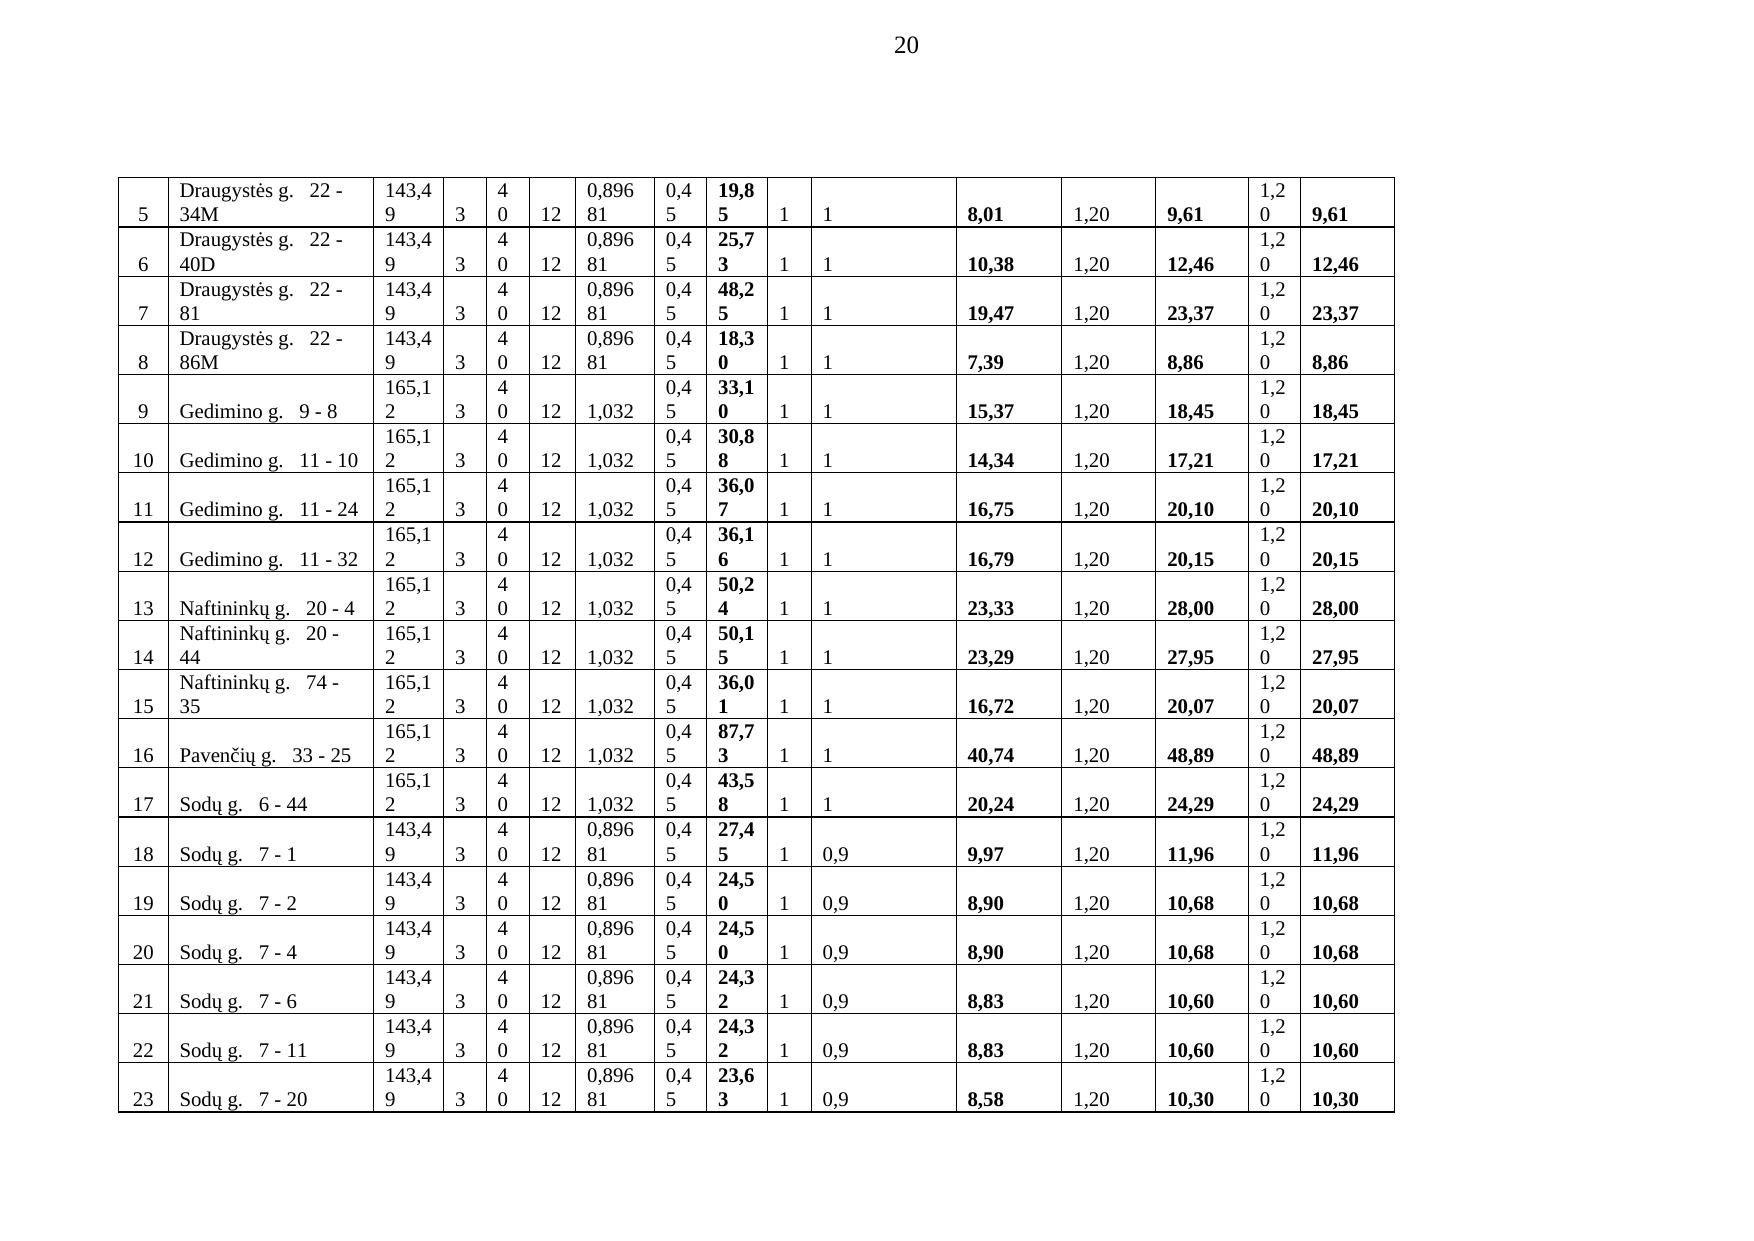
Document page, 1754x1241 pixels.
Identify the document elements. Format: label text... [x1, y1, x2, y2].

table_cell 1 [812, 178, 956, 226]
table_cell 0,45 [655, 375, 706, 423]
table_cell 1,032 [576, 523, 654, 571]
table_cell 143,49 [374, 818, 443, 866]
table_cell 1 [768, 867, 811, 915]
table_cell 1 [768, 473, 811, 521]
table_cell 1 [812, 621, 956, 669]
table_cell 3 [444, 1063, 486, 1111]
table_cell 1,032 [576, 621, 654, 669]
table_cell 10,68 [1156, 867, 1248, 915]
table_cell 0,9 [812, 1063, 956, 1111]
table_cell 10 [119, 424, 168, 472]
table_cell 0,45 [655, 670, 706, 718]
table_cell 23,37 [1156, 277, 1248, 325]
table_cell 36,01 [707, 670, 767, 718]
table_cell 143,49 [374, 277, 443, 325]
table_cell 1 [768, 277, 811, 325]
table_cell 165,12 [374, 719, 443, 767]
table_cell 1,032 [576, 424, 654, 472]
table_cell 20 [119, 916, 168, 964]
table_cell 0,9 [812, 916, 956, 964]
table_cell 1 [812, 326, 956, 374]
table_cell 1,20 [1249, 1014, 1300, 1062]
table_cell 1,20 [1062, 178, 1155, 226]
table_cell 30,88 [707, 424, 767, 472]
table_cell 14 [119, 621, 168, 669]
table_cell 17,21 [1156, 424, 1248, 472]
table_cell 40 [487, 916, 529, 964]
table_cell 40 [487, 621, 529, 669]
table_cell Draugystės g. 22 - 86M [169, 326, 373, 374]
table_cell 1 [768, 326, 811, 374]
table_cell 8,01 [957, 178, 1061, 226]
table_cell 0,89681 [576, 1063, 654, 1111]
table_cell 1,20 [1062, 670, 1155, 718]
table_cell 10,38 [957, 228, 1061, 276]
table_cell 0,45 [655, 178, 706, 226]
table_cell 12 [530, 719, 575, 767]
table_cell 3 [444, 719, 486, 767]
table_cell 20,07 [1156, 670, 1248, 718]
table_cell 3 [444, 1014, 486, 1062]
table_cell 8,58 [957, 1063, 1061, 1111]
table_cell 12 [119, 523, 168, 571]
table_cell 1 [768, 768, 811, 816]
table_cell 1,20 [1062, 523, 1155, 571]
table_cell 3 [444, 670, 486, 718]
table_cell 1,032 [576, 719, 654, 767]
table_cell 1,20 [1249, 867, 1300, 915]
table_cell 0,45 [655, 818, 706, 866]
table_cell 1,20 [1249, 818, 1300, 866]
table_cell 12 [530, 768, 575, 816]
table_cell 50,15 [707, 621, 767, 669]
table_cell 10,60 [1301, 1014, 1394, 1062]
table_cell 28,00 [1156, 572, 1248, 620]
table_cell 40 [487, 473, 529, 521]
table_cell 16 [119, 719, 168, 767]
table_cell 36,16 [707, 523, 767, 571]
table_cell 36,07 [707, 473, 767, 521]
table_cell 48,89 [1156, 719, 1248, 767]
table_cell 10,68 [1156, 916, 1248, 964]
table_cell 43,58 [707, 768, 767, 816]
table_cell 24,29 [1156, 768, 1248, 816]
table_cell Sodų g. 7 - 6 [169, 965, 373, 1013]
table_cell 1,20 [1249, 375, 1300, 423]
table_cell 3 [444, 867, 486, 915]
table_cell 1,20 [1249, 670, 1300, 718]
table_cell 20,07 [1301, 670, 1394, 718]
table_cell 165,12 [374, 523, 443, 571]
table_cell 0,89681 [576, 326, 654, 374]
table_cell Sodų g. 7 - 11 [169, 1014, 373, 1062]
table_cell 19 [119, 867, 168, 915]
table_cell 10,68 [1301, 916, 1394, 964]
table_cell 1,032 [576, 572, 654, 620]
table_cell 20,24 [957, 768, 1061, 816]
table_cell 143,49 [374, 178, 443, 226]
table_cell 1 [768, 375, 811, 423]
table_cell 18,30 [707, 326, 767, 374]
table_cell 50,24 [707, 572, 767, 620]
table_cell 165,12 [374, 621, 443, 669]
table_cell Sodų g. 7 - 1 [169, 818, 373, 866]
table_cell Sodų g. 7 - 4 [169, 916, 373, 964]
table_cell 12 [530, 228, 575, 276]
table_cell 143,49 [374, 867, 443, 915]
table_cell 0,9 [812, 1014, 956, 1062]
table_cell 3 [444, 178, 486, 226]
table_cell 1,20 [1062, 719, 1155, 767]
table_cell 0,89681 [576, 1014, 654, 1062]
table_cell 3 [444, 818, 486, 866]
table_cell 8,86 [1156, 326, 1248, 374]
table_cell 0,45 [655, 424, 706, 472]
table_cell 1,20 [1249, 424, 1300, 472]
table_cell 1 [812, 228, 956, 276]
table_cell 1 [768, 965, 811, 1013]
table_cell 1,20 [1249, 572, 1300, 620]
table_cell 24,50 [707, 867, 767, 915]
table_cell 143,49 [374, 916, 443, 964]
table_cell Draugystės g. 22 - 81 [169, 277, 373, 325]
table_cell 1,20 [1062, 228, 1155, 276]
table_cell 0,89681 [576, 818, 654, 866]
table_cell 8 [119, 326, 168, 374]
table_cell 8,90 [957, 867, 1061, 915]
table_cell 1 [812, 719, 956, 767]
table_cell 0,45 [655, 523, 706, 571]
table_cell 18,45 [1301, 375, 1394, 423]
table_cell 40 [487, 326, 529, 374]
table_cell 40 [487, 867, 529, 915]
table_cell 3 [444, 572, 486, 620]
table_cell 1 [768, 818, 811, 866]
table_cell 1 [812, 375, 956, 423]
table_cell 3 [444, 621, 486, 669]
table_cell 1 [768, 424, 811, 472]
table_cell 27,95 [1156, 621, 1248, 669]
table_cell 40 [487, 719, 529, 767]
table_cell 1,20 [1062, 375, 1155, 423]
table_cell 0,89681 [576, 965, 654, 1013]
table_cell 9,97 [957, 818, 1061, 866]
table_cell 143,49 [374, 228, 443, 276]
table_cell 40 [487, 1014, 529, 1062]
table_cell 23,29 [957, 621, 1061, 669]
table_cell 1 [812, 424, 956, 472]
table_cell 12 [530, 424, 575, 472]
table_cell 1,032 [576, 768, 654, 816]
table_cell 17 [119, 768, 168, 816]
table_cell 1,20 [1249, 178, 1300, 226]
table_cell 1,032 [576, 670, 654, 718]
table_cell 1,20 [1249, 326, 1300, 374]
table_cell 165,12 [374, 768, 443, 816]
table_cell 0,45 [655, 965, 706, 1013]
table_cell 3 [444, 473, 486, 521]
table_cell 11,96 [1301, 818, 1394, 866]
table_cell 7 [119, 277, 168, 325]
table_cell 0,45 [655, 326, 706, 374]
table_cell 1 [768, 572, 811, 620]
table_cell 1,20 [1062, 965, 1155, 1013]
table_cell 40 [487, 375, 529, 423]
table_cell 16,75 [957, 473, 1061, 521]
table_cell Draugystės g. 22 - 40D [169, 228, 373, 276]
table_cell Gedimino g. 11 - 10 [169, 424, 373, 472]
table_cell Naftininkų g. 20 - 4 [169, 572, 373, 620]
table_cell Sodų g. 6 - 44 [169, 768, 373, 816]
table_cell 3 [444, 375, 486, 423]
table_cell 1 [768, 1063, 811, 1111]
table_cell 6 [119, 228, 168, 276]
table_cell 8,83 [957, 965, 1061, 1013]
table_cell 143,49 [374, 965, 443, 1013]
table_cell 12 [530, 621, 575, 669]
table_cell 19,85 [707, 178, 767, 226]
table_cell 48,25 [707, 277, 767, 325]
table_cell 12 [530, 867, 575, 915]
table_cell 3 [444, 424, 486, 472]
table_cell 1,20 [1249, 621, 1300, 669]
table_cell 3 [444, 768, 486, 816]
table_cell 40 [487, 818, 529, 866]
table_cell 1 [768, 621, 811, 669]
table_cell 12 [530, 916, 575, 964]
table_cell 20,10 [1156, 473, 1248, 521]
table_cell 0,45 [655, 473, 706, 521]
table_cell 10,60 [1156, 965, 1248, 1013]
table_cell 15,37 [957, 375, 1061, 423]
table_cell 1 [768, 523, 811, 571]
table_cell 1 [812, 768, 956, 816]
table_cell 11 [119, 473, 168, 521]
table_cell 3 [444, 228, 486, 276]
table_cell 10,30 [1301, 1063, 1394, 1111]
table_cell 40 [487, 670, 529, 718]
table_cell 9 [119, 375, 168, 423]
table_cell 12 [530, 670, 575, 718]
table_cell 20,15 [1301, 523, 1394, 571]
table_cell 12 [530, 473, 575, 521]
table_cell 25,73 [707, 228, 767, 276]
table_cell Naftininkų g. 74 - 35 [169, 670, 373, 718]
table_cell 1,20 [1249, 277, 1300, 325]
table_cell 10,60 [1301, 965, 1394, 1013]
table_cell 48,89 [1301, 719, 1394, 767]
table_cell 1 [812, 572, 956, 620]
table_cell 12 [530, 818, 575, 866]
table_cell 12 [530, 375, 575, 423]
table_cell 165,12 [374, 572, 443, 620]
table_cell 40 [487, 424, 529, 472]
table_cell 21 [119, 965, 168, 1013]
table_cell Draugystės g. 22 - 34M [169, 178, 373, 226]
table_cell 27,95 [1301, 621, 1394, 669]
table_cell 20,15 [1156, 523, 1248, 571]
table_cell 24,32 [707, 965, 767, 1013]
table_cell 0,89681 [576, 277, 654, 325]
table_cell 1,20 [1249, 965, 1300, 1013]
table_cell 1 [768, 719, 811, 767]
table_cell 12 [530, 326, 575, 374]
table_cell 12 [530, 1014, 575, 1062]
table_cell 24,50 [707, 916, 767, 964]
table_cell 1,032 [576, 375, 654, 423]
table_cell 16,72 [957, 670, 1061, 718]
table_cell 1,20 [1249, 228, 1300, 276]
table_cell Pavenčių g. 33 - 25 [169, 719, 373, 767]
table_cell 40 [487, 768, 529, 816]
table_cell 24,29 [1301, 768, 1394, 816]
table_cell 18,45 [1156, 375, 1248, 423]
table_cell 40 [487, 523, 529, 571]
table_cell 12 [530, 572, 575, 620]
table_cell 10,60 [1156, 1014, 1248, 1062]
table_cell 0,45 [655, 621, 706, 669]
table_cell 1 [768, 178, 811, 226]
table_cell 1,20 [1062, 768, 1155, 816]
table_cell Gedimino g. 9 - 8 [169, 375, 373, 423]
table_cell 0,45 [655, 867, 706, 915]
table_cell 1,20 [1249, 523, 1300, 571]
table_cell 0,45 [655, 572, 706, 620]
table_cell 143,49 [374, 326, 443, 374]
table_cell 1,20 [1062, 1063, 1155, 1111]
table_cell 0,45 [655, 1014, 706, 1062]
table_cell 1,20 [1062, 1014, 1155, 1062]
table_cell 0,89681 [576, 228, 654, 276]
table_cell 1 [812, 277, 956, 325]
table_cell 23,33 [957, 572, 1061, 620]
table_cell 143,49 [374, 1063, 443, 1111]
table_cell 0,89681 [576, 178, 654, 226]
table_cell Naftininkų g. 20 - 44 [169, 621, 373, 669]
table_cell 0,9 [812, 965, 956, 1013]
table_cell Gedimino g. 11 - 32 [169, 523, 373, 571]
table_cell 28,00 [1301, 572, 1394, 620]
table_cell 3 [444, 916, 486, 964]
table_cell 27,45 [707, 818, 767, 866]
table_cell 10,30 [1156, 1063, 1248, 1111]
table_cell 0,45 [655, 277, 706, 325]
table_cell 1,20 [1062, 424, 1155, 472]
table_cell 87,73 [707, 719, 767, 767]
table_cell 1,20 [1249, 473, 1300, 521]
table_cell 3 [444, 965, 486, 1013]
table_cell 0,9 [812, 867, 956, 915]
table_cell 20,10 [1301, 473, 1394, 521]
table_cell 1,032 [576, 473, 654, 521]
table_cell 40 [487, 572, 529, 620]
table_cell Gedimino g. 11 - 24 [169, 473, 373, 521]
table_cell 13 [119, 572, 168, 620]
table_cell 33,10 [707, 375, 767, 423]
table_cell 40,74 [957, 719, 1061, 767]
table_cell 10,68 [1301, 867, 1394, 915]
table_cell 40 [487, 277, 529, 325]
table_cell 1,20 [1249, 1063, 1300, 1111]
table_cell 22 [119, 1014, 168, 1062]
table_cell 1,20 [1249, 768, 1300, 816]
table_cell 40 [487, 965, 529, 1013]
table_cell 1,20 [1062, 867, 1155, 915]
table_cell 12 [530, 178, 575, 226]
table_cell 11,96 [1156, 818, 1248, 866]
table_cell 1 [768, 916, 811, 964]
table_cell 1,20 [1062, 916, 1155, 964]
table_cell 1 [812, 523, 956, 571]
table_cell 1 [812, 670, 956, 718]
table_cell 1,20 [1062, 818, 1155, 866]
table_cell 1,20 [1249, 719, 1300, 767]
table_cell 23,37 [1301, 277, 1394, 325]
table_cell 1,20 [1062, 277, 1155, 325]
table_cell 143,49 [374, 1014, 443, 1062]
table_cell 17,21 [1301, 424, 1394, 472]
table_cell 19,47 [957, 277, 1061, 325]
table_cell 0,45 [655, 228, 706, 276]
table_cell 9,61 [1301, 178, 1394, 226]
table_cell Sodų g. 7 - 20 [169, 1063, 373, 1111]
table_cell 12 [530, 277, 575, 325]
table_cell 1,20 [1249, 916, 1300, 964]
table_cell 0,9 [812, 818, 956, 866]
table_cell 0,45 [655, 1063, 706, 1111]
table_cell 14,34 [957, 424, 1061, 472]
table_cell 3 [444, 523, 486, 571]
table_cell 0,45 [655, 719, 706, 767]
table_cell 23,63 [707, 1063, 767, 1111]
table_cell 12,46 [1301, 228, 1394, 276]
table_cell 15 [119, 670, 168, 718]
table_cell 1,20 [1062, 621, 1155, 669]
table_cell 5 [119, 178, 168, 226]
table_cell 12 [530, 965, 575, 1013]
table_cell 1 [768, 228, 811, 276]
table_cell 12 [530, 523, 575, 571]
table_cell 9,61 [1156, 178, 1248, 226]
table_cell 0,89681 [576, 867, 654, 915]
table_cell 3 [444, 277, 486, 325]
table_cell 0,45 [655, 916, 706, 964]
table_cell Sodų g. 7 - 2 [169, 867, 373, 915]
table_cell 40 [487, 228, 529, 276]
table_cell 1 [768, 1014, 811, 1062]
table_cell 7,39 [957, 326, 1061, 374]
table_cell 23 [119, 1063, 168, 1111]
table_cell 165,12 [374, 424, 443, 472]
table_cell 1 [768, 670, 811, 718]
table_cell 165,12 [374, 473, 443, 521]
table_cell 18 [119, 818, 168, 866]
table_cell 1,20 [1062, 572, 1155, 620]
table_cell 3 [444, 326, 486, 374]
table_cell 12 [530, 1063, 575, 1111]
table_cell 8,83 [957, 1014, 1061, 1062]
table_cell 40 [487, 1063, 529, 1111]
table_cell 24,32 [707, 1014, 767, 1062]
table_cell 1,20 [1062, 326, 1155, 374]
table_cell 1,20 [1062, 473, 1155, 521]
table_cell 40 [487, 178, 529, 226]
table_cell 1 [812, 473, 956, 521]
table_cell 8,90 [957, 916, 1061, 964]
table_cell 12,46 [1156, 228, 1248, 276]
table_cell 16,79 [957, 523, 1061, 571]
table_cell 8,86 [1301, 326, 1394, 374]
table_cell 0,89681 [576, 916, 654, 964]
table_cell 165,12 [374, 375, 443, 423]
table_cell 165,12 [374, 670, 443, 718]
table_cell 0,45 [655, 768, 706, 816]
